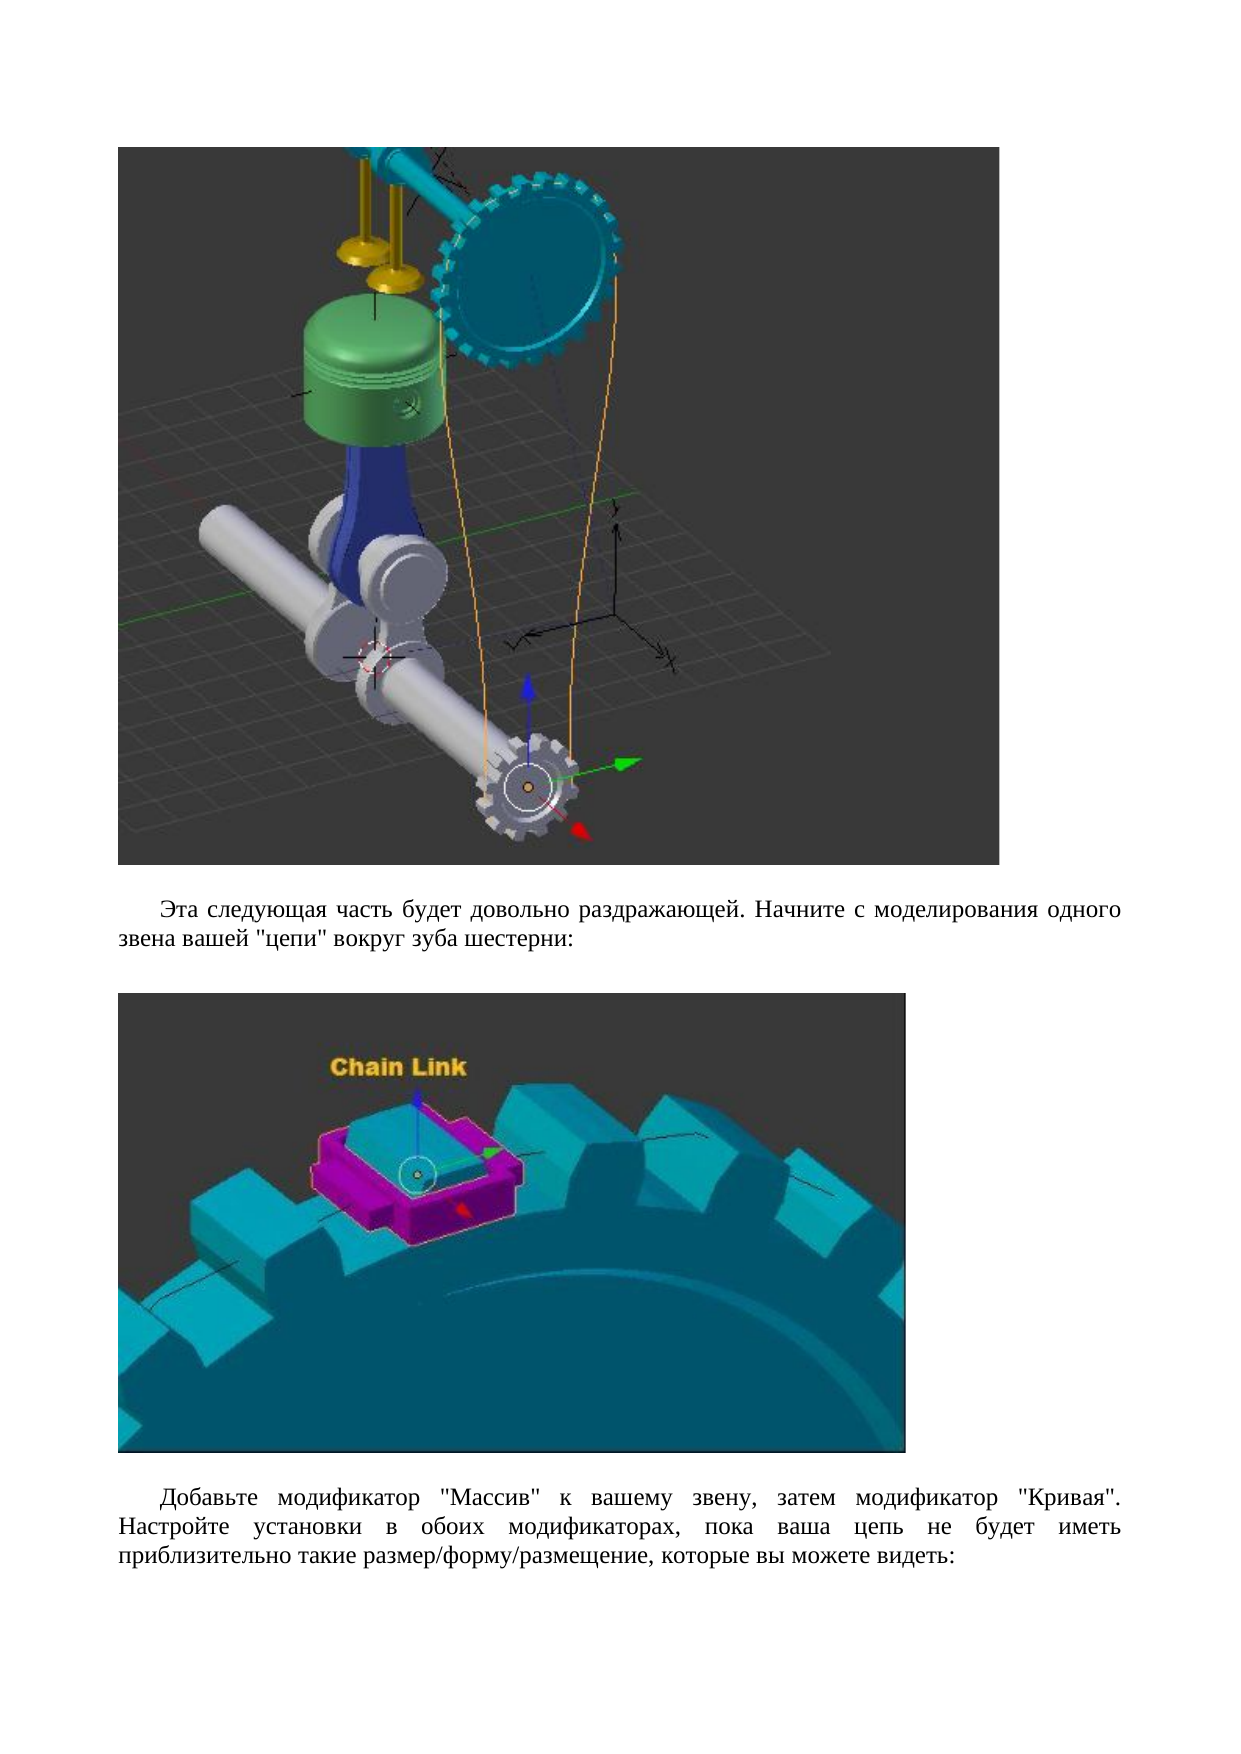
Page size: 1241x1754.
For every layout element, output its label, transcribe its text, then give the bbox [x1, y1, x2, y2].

picture [118, 147, 1000, 865]
picture [118, 993, 906, 1453]
picture [743, 1313, 755, 1318]
text Эта следующая часть будет довольно раздражающей. Начните с моделирования одного звена вашей "цепи" вокруг зуба шестерни: [118, 893, 1122, 952]
text Добавьте модификатор "Массив" к вашему звену, затем модификатор "Кривая". Настройте установки в обоих модификаторах, пока ваша цепь не будет иметь приблизительно такие размер/форму/размещение, которые вы можете видеть: [118, 1482, 1122, 1569]
picture [513, 1274, 536, 1279]
picture [801, 1337, 811, 1343]
picture [429, 1260, 440, 1264]
